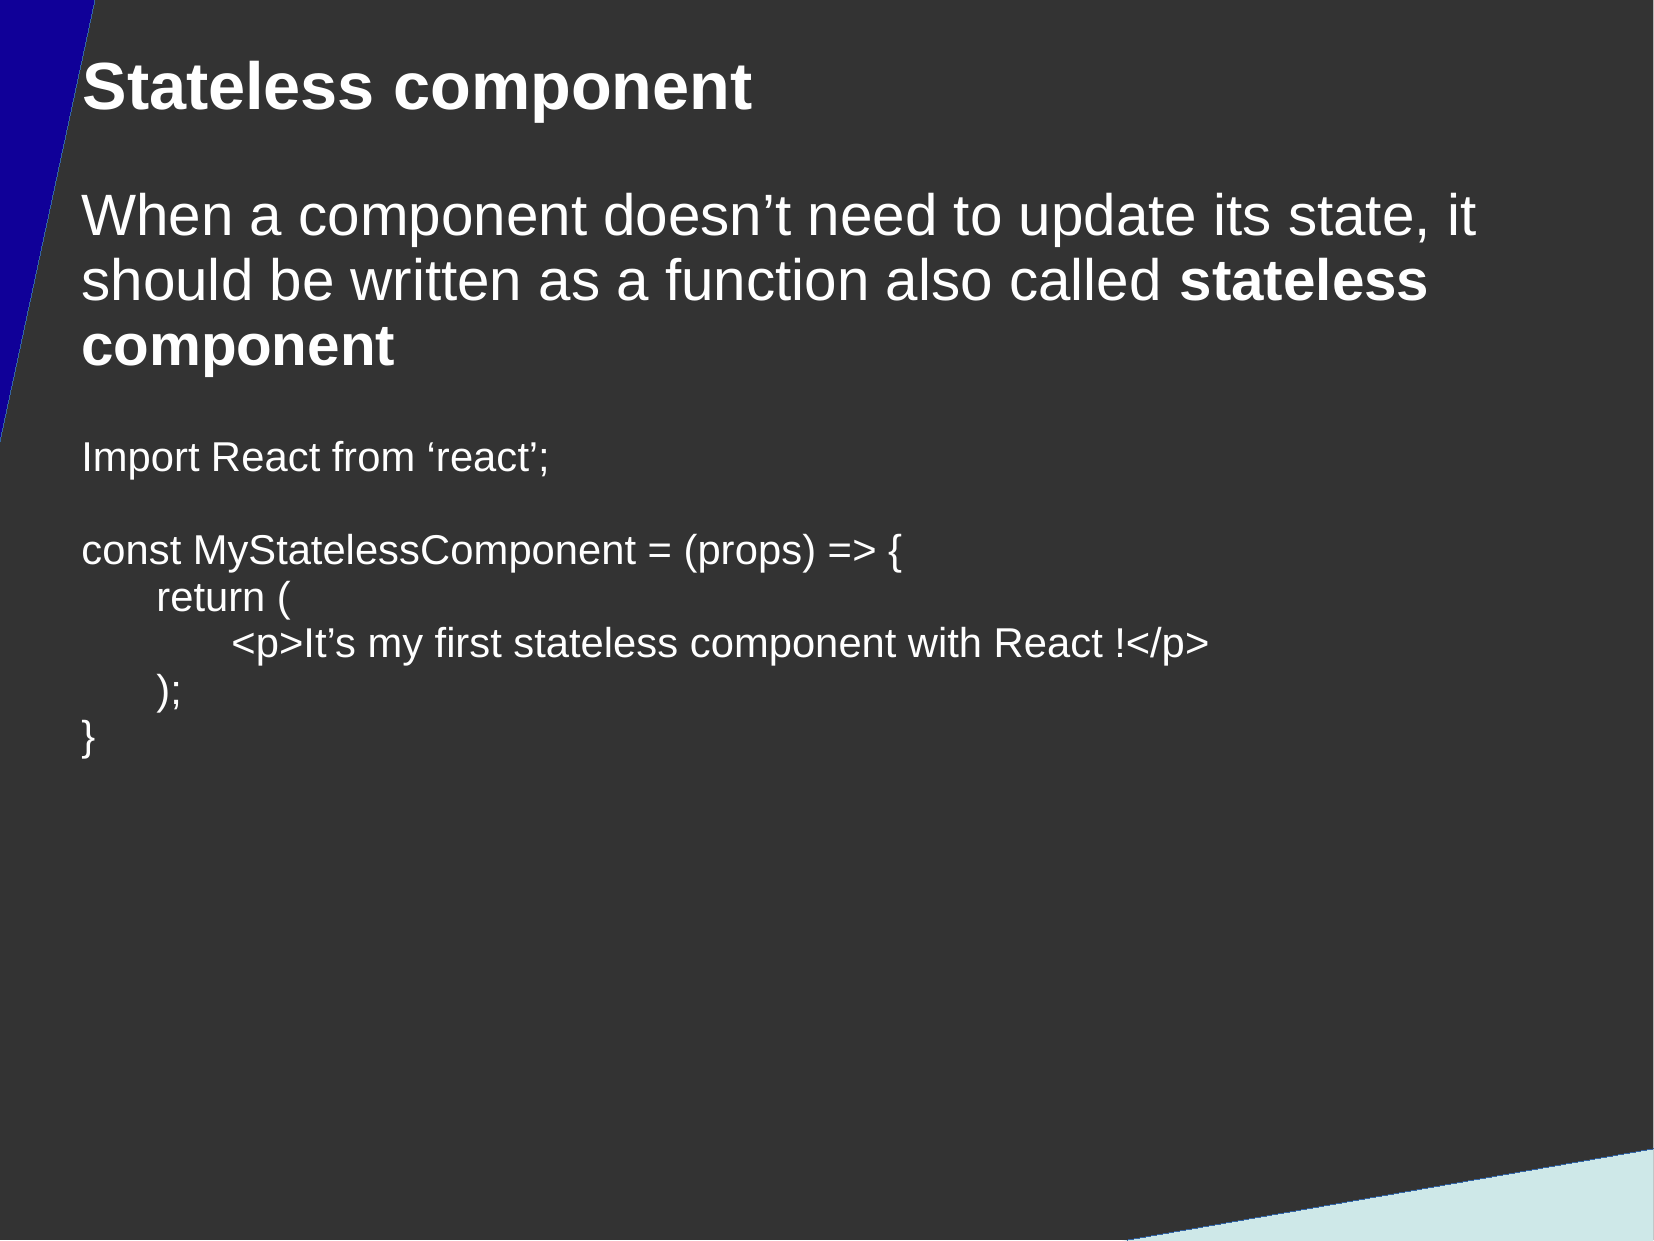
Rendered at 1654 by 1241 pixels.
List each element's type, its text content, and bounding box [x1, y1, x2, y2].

text_box [1122, 1148, 1654, 1241]
title Stateless component [82, 49, 1201, 182]
text_box [0, 0, 95, 442]
title Import React from ‘react’; const MyStatelessComponent = (props) => { return ( <p>It’s my first stateless component with React !</p> ); } [81, 434, 1654, 1125]
title When a component doesn’t need to update its state, it should be written as a function also called stateless component [81, 182, 1570, 391]
